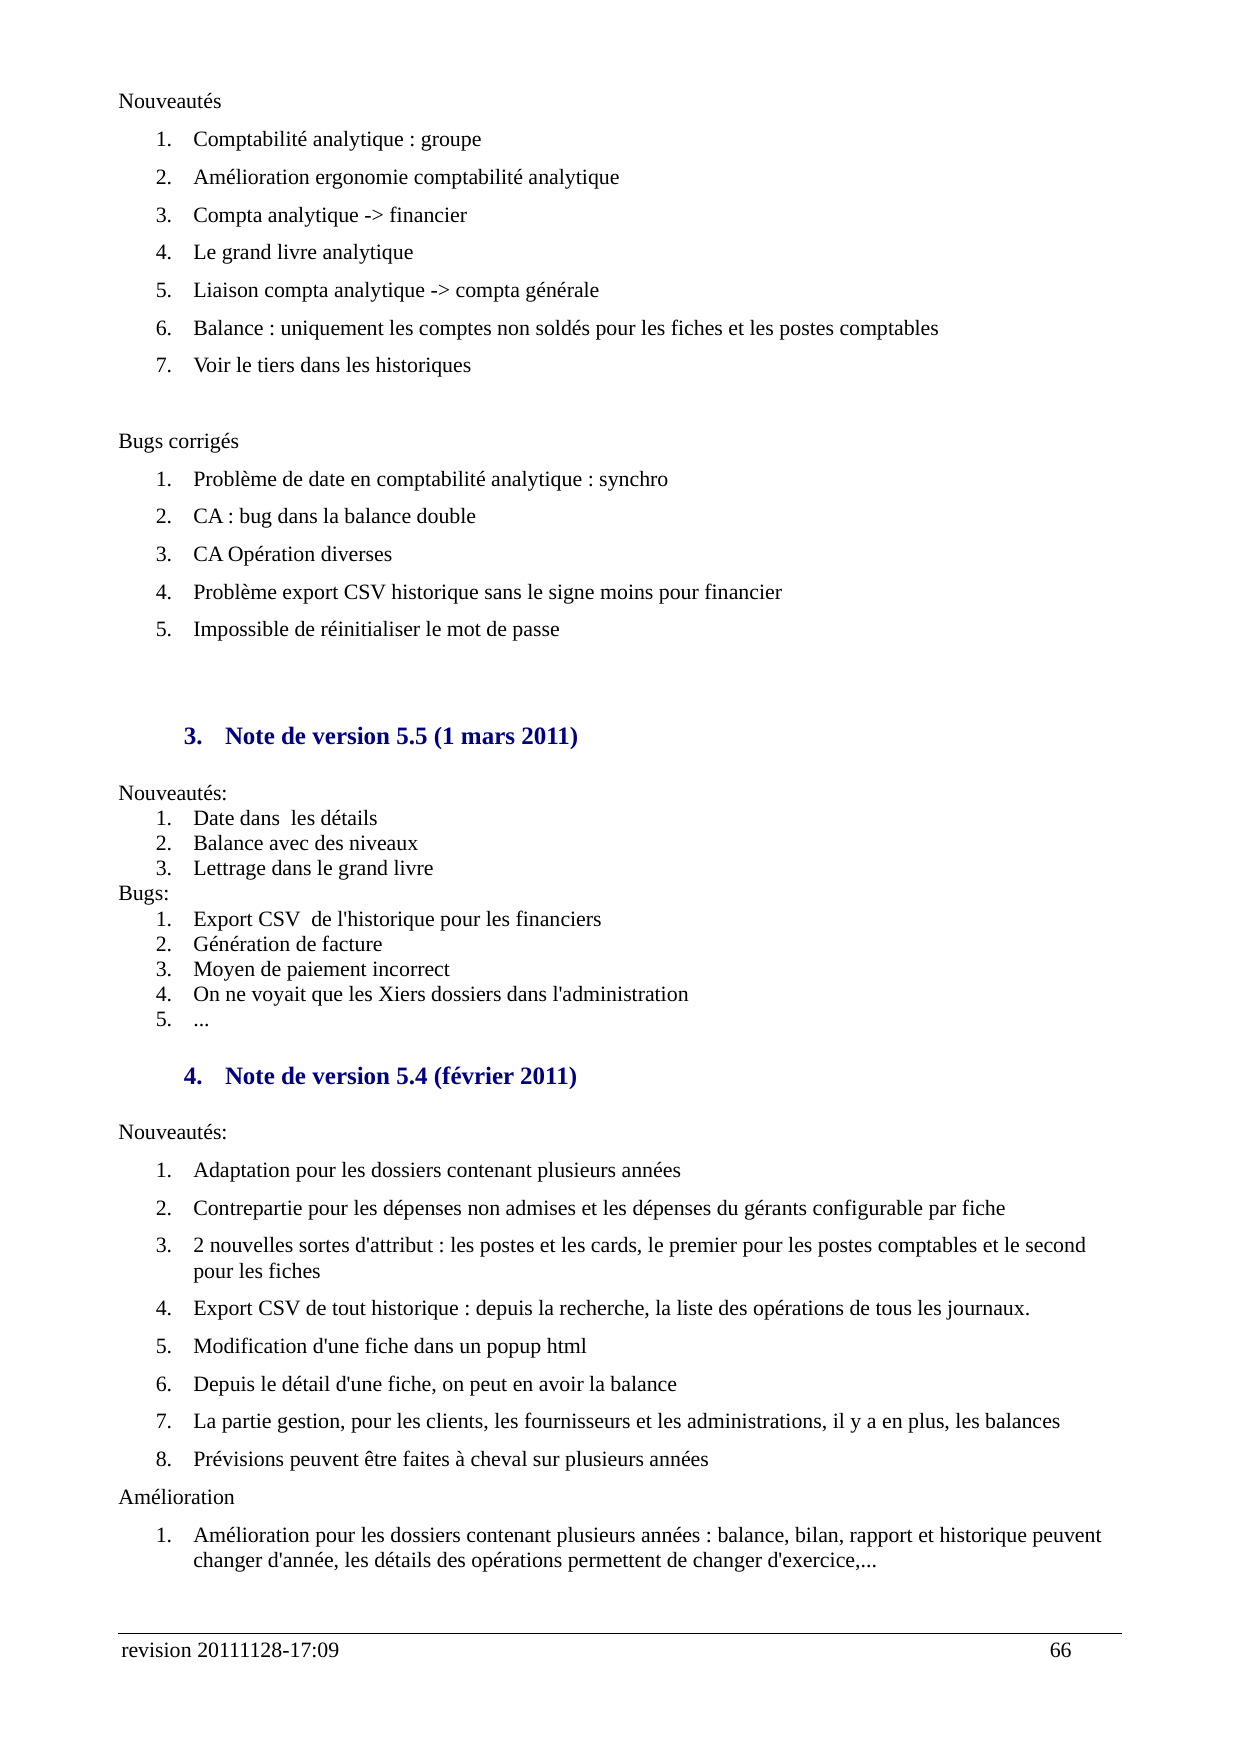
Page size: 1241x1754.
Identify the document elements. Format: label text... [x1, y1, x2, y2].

text Nouveautés [118, 88, 1122, 114]
list Problème export CSV historique sans le signe moins pour financier [156, 579, 1122, 604]
list Génération de facture [156, 931, 1122, 956]
list Export CSV de tout historique : depuis la recherche, la liste des opérations de tous les journaux. [156, 1295, 1122, 1321]
list Liaison compta analytique -> compta générale [156, 277, 1122, 302]
text Bugs corrigés [118, 428, 1122, 453]
list Depuis le détail d'une fiche, on peut en avoir la balance [156, 1371, 1122, 1396]
list CA : bug dans la balance double [156, 503, 1122, 528]
list La partie gestion, pour les clients, les fournisseurs et les administrations, il y a en plus, les balances [156, 1408, 1122, 1434]
list Comptabilité analytique : groupe [156, 126, 1122, 151]
list Balance avec des niveaux [156, 830, 1122, 855]
subtitle Note de version 5.4 (février 2011) [177, 1061, 1122, 1090]
list Amélioration ergonomie comptabilité analytique [156, 164, 1122, 189]
text Nouveautés: [118, 779, 1122, 805]
list Compta analytique -> financier [156, 202, 1122, 227]
list Impossible de réinitialiser le mot de passe [156, 616, 1122, 642]
list CA Opération diverses [156, 541, 1122, 566]
list Prévisions peuvent être faites à cheval sur plusieurs années [156, 1446, 1122, 1471]
list Problème de date en comptabilité analytique : synchro [156, 466, 1122, 491]
list Export CSV de l'historique pour les financiers [156, 906, 1122, 931]
list Modification d'une fiche dans un popup html [156, 1333, 1122, 1358]
text Amélioration [118, 1484, 1122, 1509]
list 2 nouvelles sortes d'attribut : les postes et les cards, le premier pour les postes comptables et le second pour les fiches [156, 1232, 1122, 1283]
list Adaptation pour les dossiers contenant plusieurs années [156, 1157, 1122, 1182]
list ... [156, 1006, 1122, 1032]
subtitle Note de version 5.5 (1 mars 2011) [177, 721, 1122, 750]
text Nouveautés: [118, 1119, 1122, 1144]
list Amélioration pour les dossiers contenant plusieurs années : balance, bilan, rapport et historique peuvent changer d'année, les détails des opérations permettent de changer d'exercice,... [156, 1522, 1122, 1572]
list Date dans les détails [156, 805, 1122, 830]
list Contrepartie pour les dépenses non admises et les dépenses du gérants configurable par fiche [156, 1195, 1122, 1220]
list Voir le tiers dans les historiques [156, 352, 1122, 378]
list Moyen de paiement incorrect [156, 956, 1122, 981]
list Lettrage dans le grand livre [156, 855, 1122, 880]
list Le grand livre analytique [156, 239, 1122, 264]
list On ne voyait que les Xiers dossiers dans l'administration [156, 981, 1122, 1006]
text Bugs: [118, 880, 1122, 906]
list Balance : uniquement les comptes non soldés pour les fiches et les postes comptables [156, 315, 1122, 340]
